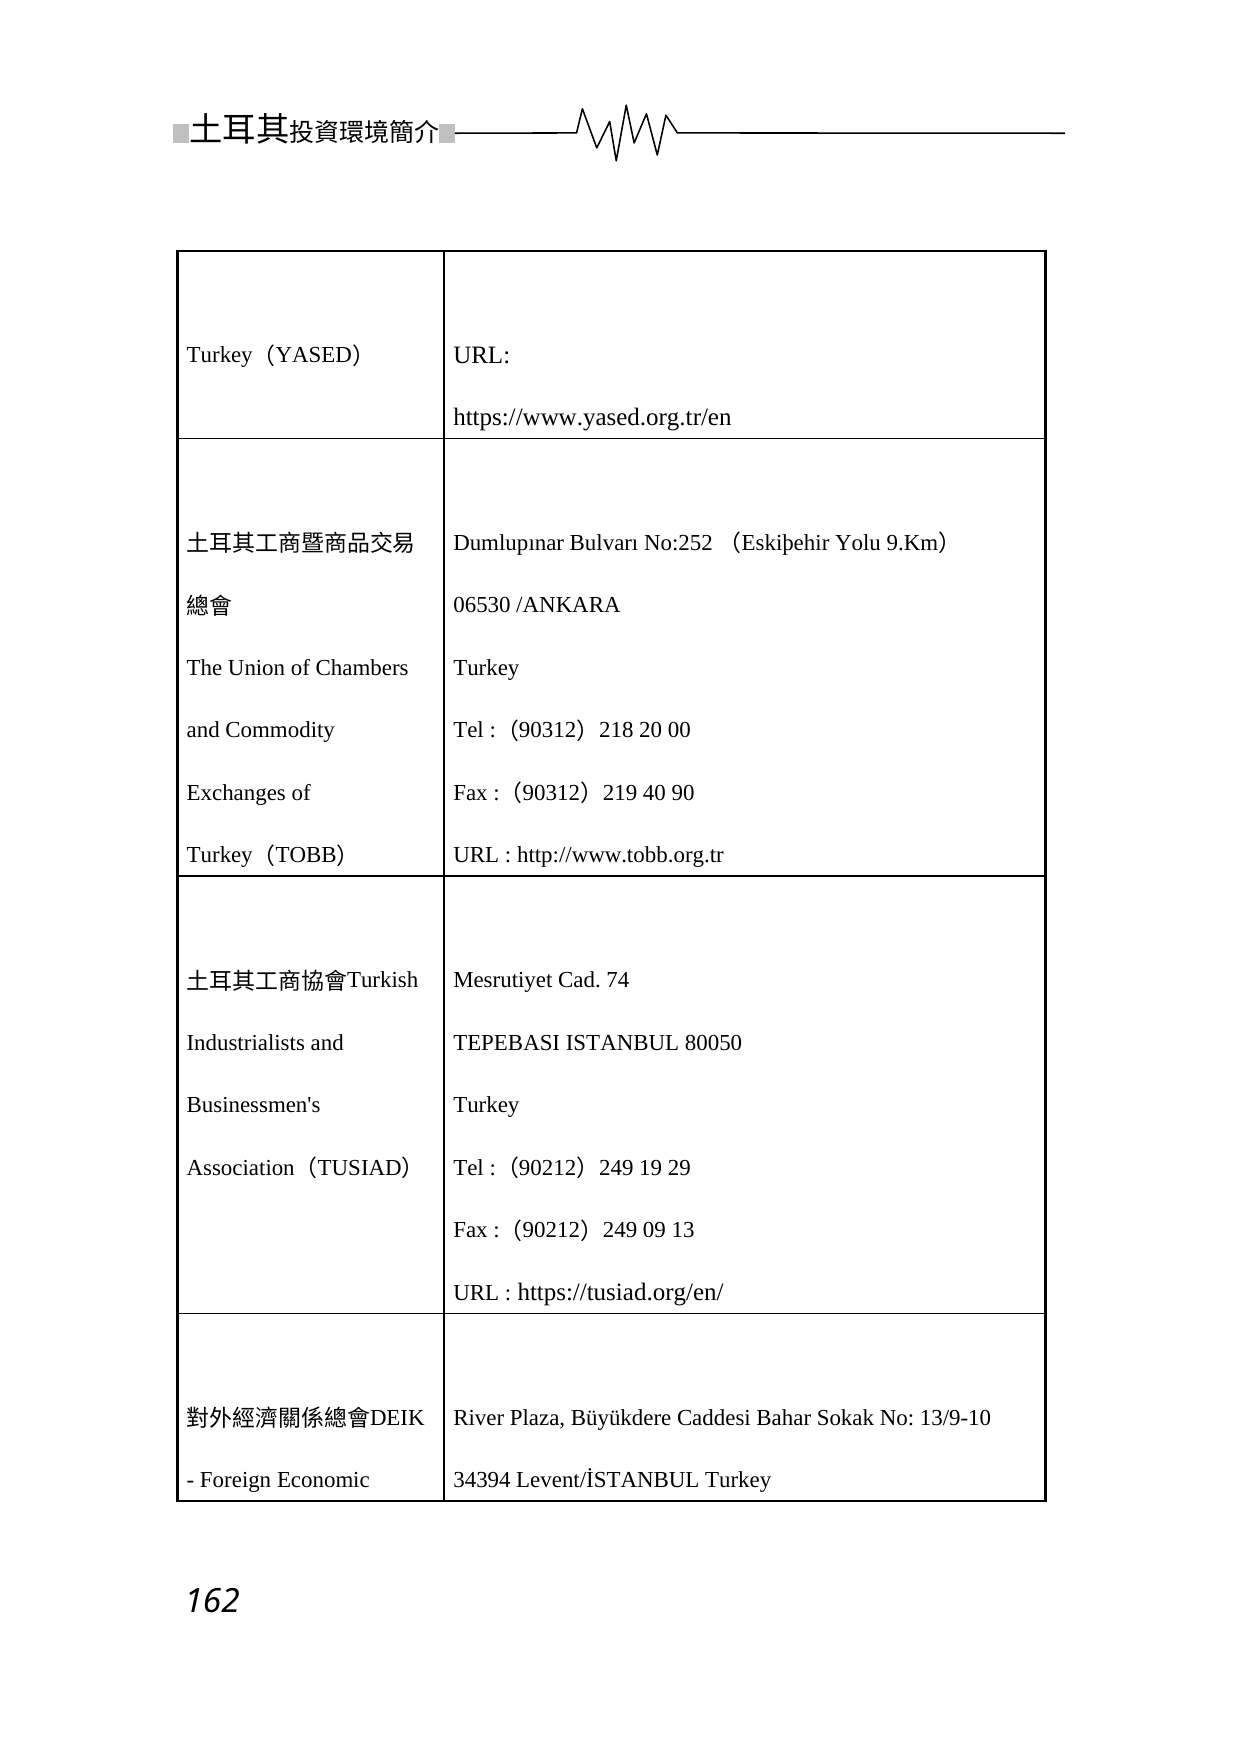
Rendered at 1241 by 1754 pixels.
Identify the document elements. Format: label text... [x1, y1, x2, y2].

table_cell URL: https://www.yased.org.tr/en [445, 252, 1044, 438]
table_cell 對外經濟關係總會DEIK - Foreign Economic [179, 1314, 443, 1500]
table_cell 土耳其工商協會Turkish Industrialists and Businessmen's Association（TUSIAD） [179, 877, 443, 1313]
table_cell Dumlupınar Bulvarı No:252 （Eskiþehir Yolu 9.Km） 06530 /ANKARA Turkey Tel :（90312）218 20 00 Fax :（90312）219 40 90 URL : http://www.tobb.org.tr [445, 439, 1044, 875]
table_cell Turkey（YASED） [179, 252, 443, 438]
table_cell Mesrutiyet Cad. 74 TEPEBASI ISTANBUL 80050 Turkey Tel :（90212）249 19 29 Fax :（90212）249 09 13 URL : https://tusiad.org/en/ [445, 877, 1044, 1313]
table_cell 土耳其工商暨商品交易總會 The Union of Chambers and Commodity Exchanges of Turkey（TOBB） [179, 439, 443, 875]
table_cell River Plaza, Büyükdere Caddesi Bahar Sokak No: 13/9-10 34394 Levent/İSTANBUL Turkey [445, 1314, 1044, 1500]
